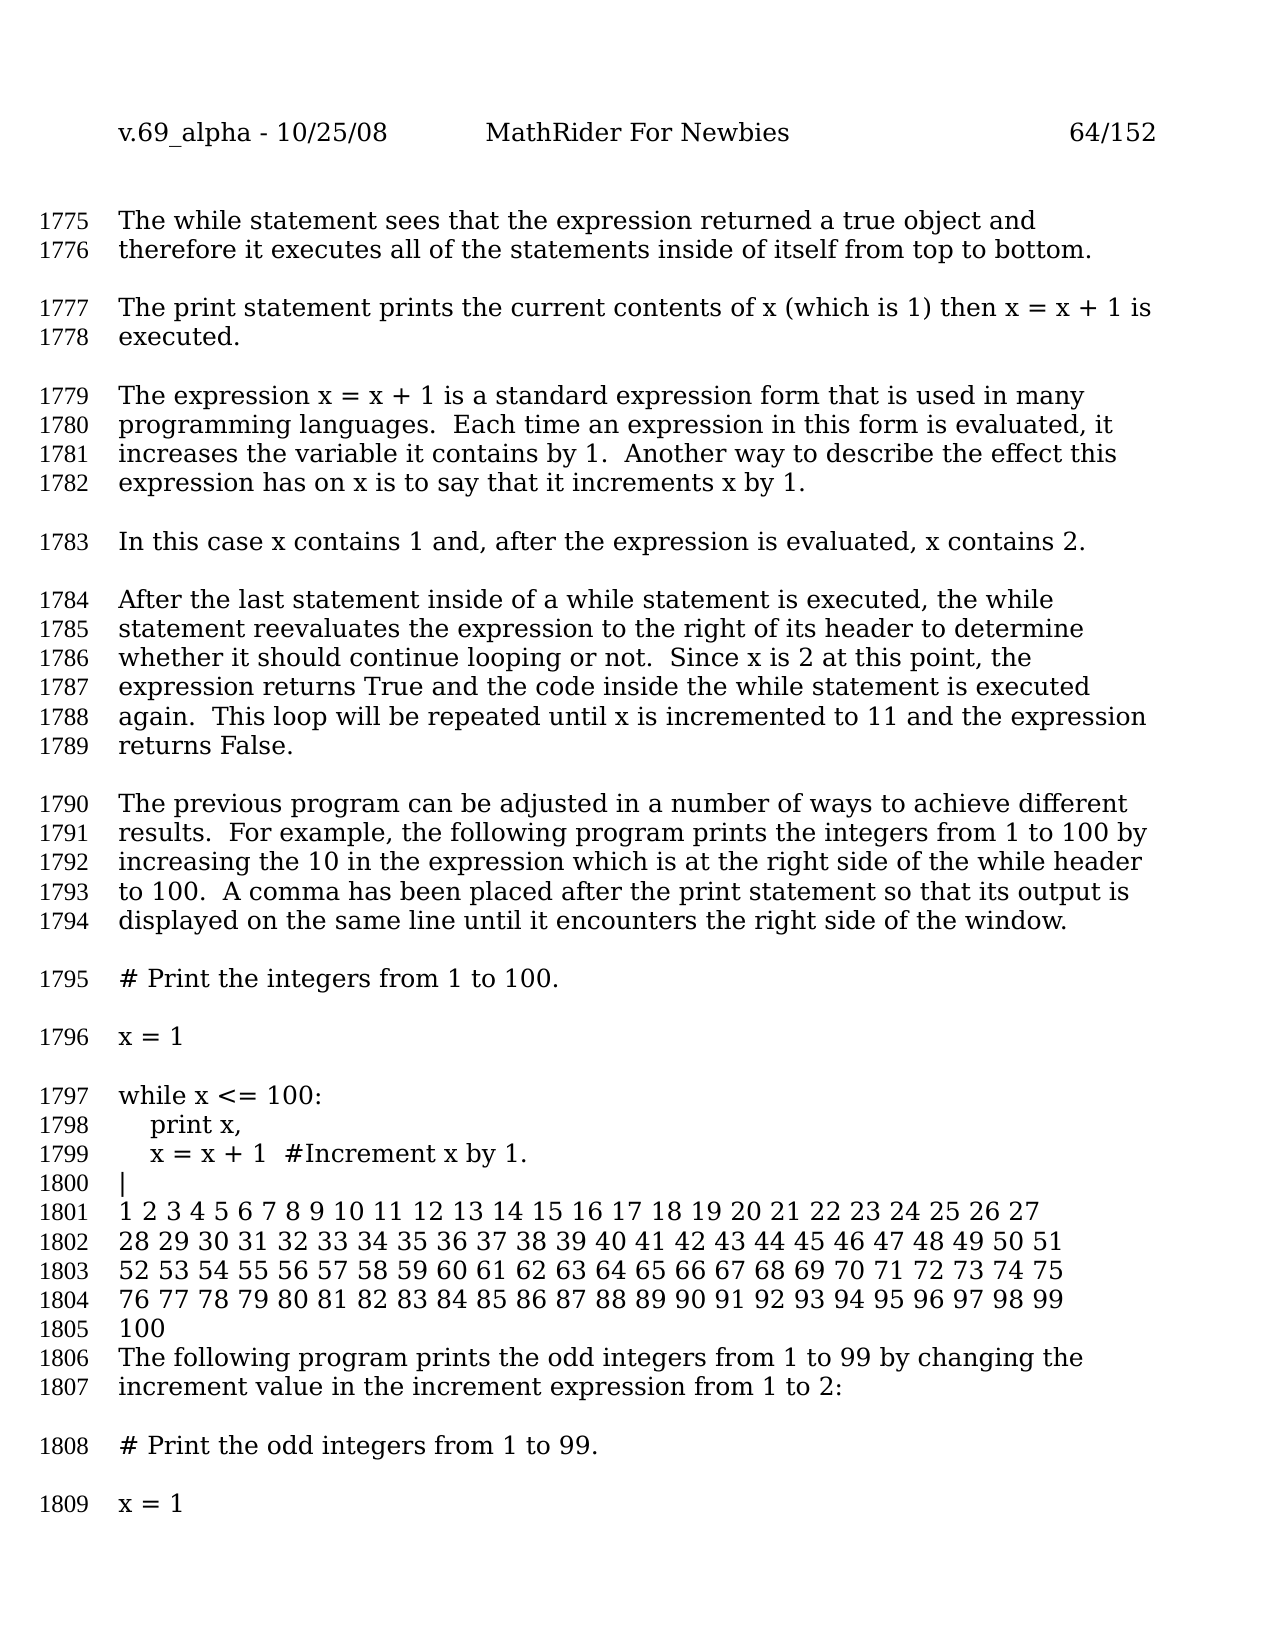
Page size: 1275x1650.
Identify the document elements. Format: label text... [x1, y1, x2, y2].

text | [118, 1168, 1157, 1198]
text # Print the odd integers from 1 to 99. [118, 1431, 1157, 1460]
text The while statement sees that the expression returned a true object and therefore it executes all of the statements inside of itself from top to bottom. [118, 206, 1157, 264]
text # Print the integers from 1 to 100. [118, 964, 1157, 993]
text 52 53 54 55 56 57 58 59 60 61 62 63 64 65 66 67 68 69 70 71 72 73 74 75 [118, 1256, 1157, 1285]
text x = 1 [118, 1489, 1157, 1518]
text x = 1 [118, 1023, 1157, 1052]
text 1 2 3 4 5 6 7 8 9 10 11 12 13 14 15 16 17 18 19 20 21 22 23 24 25 26 27 [118, 1198, 1157, 1227]
text The previous program can be adjusted in a number of ways to achieve different results. For example, the following program prints the integers from 1 to 100 by increasing the 10 in the expression which is at the right side of the while header to 100. A comma has been placed after the print statement so that its output is displayed on the same line until it encounters the right side of the window. [118, 789, 1157, 935]
text The following program prints the odd integers from 1 to 99 by changing the increment value in the increment expression from 1 to 2: [118, 1343, 1157, 1402]
text 76 77 78 79 80 81 82 83 84 85 86 87 88 89 90 91 92 93 94 95 96 97 98 99 [118, 1285, 1157, 1314]
text print x, [118, 1110, 1157, 1139]
text The print statement prints the current contents of x (which is 1) then x = x + 1 is executed. [118, 293, 1157, 352]
text while x <= 100: [118, 1081, 1157, 1110]
text x = x + 1 #Increment x by 1. [118, 1139, 1157, 1168]
text 100 [118, 1314, 1157, 1343]
text After the last statement inside of a while statement is executed, the while statement reevaluates the expression to the right of its header to determine whether it should continue looping or not. Since x is 2 at this point, the expression returns True and the code inside the while statement is executed again. This loop will be repeated until x is incremented to 11 and the expression returns False. [118, 585, 1157, 760]
text In this case x contains 1 and, after the expression is evaluated, x contains 2. [118, 527, 1157, 556]
text The expression x = x + 1 is a standard expression form that is used in many programming languages. Each time an expression in this form is evaluated, it increases the variable it contains by 1. Another way to describe the effect this expression has on x is to say that it increments x by 1. [118, 381, 1157, 498]
text 28 29 30 31 32 33 34 35 36 37 38 39 40 41 42 43 44 45 46 47 48 49 50 51 [118, 1227, 1157, 1256]
